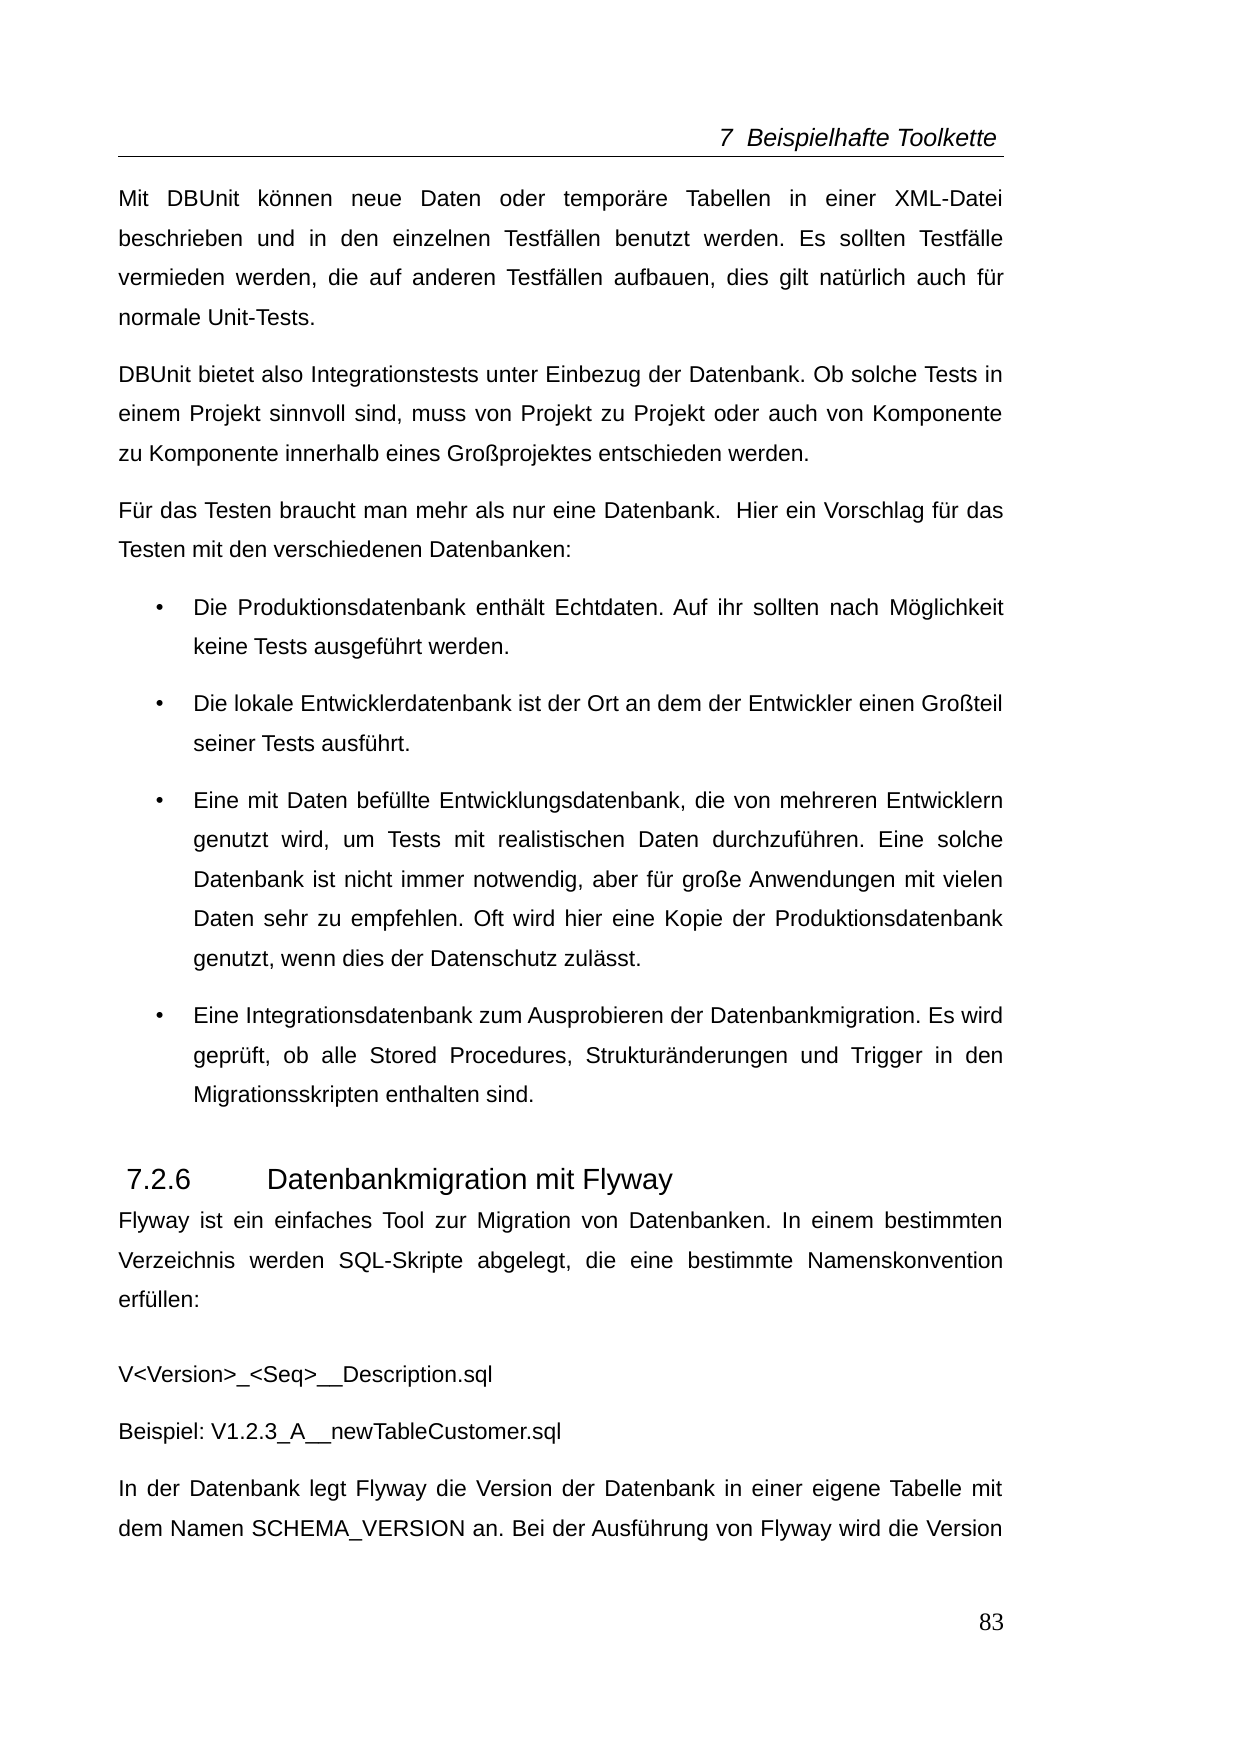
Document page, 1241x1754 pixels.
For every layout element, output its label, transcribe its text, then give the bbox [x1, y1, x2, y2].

text DBUnit bietet also Integrationstests unter Einbezug der Datenbank. Ob solche Tests in einem Projekt sinnvoll sind, muss von Projekt zu Projekt oder auch von Komponente zu Komponente innerhalb eines Großprojektes entschieden werden. [118, 361, 1004, 466]
text Beispiel: V1.2.3_A__newTableCustomer.sql [118, 1418, 1004, 1444]
list Die Produktionsdatenbank enthält Echtdaten. Auf ihr sollten nach Möglichkeit keine Tests ausgeführt werden. [156, 594, 1004, 659]
text In der Datenbank legt Flyway die Version der Datenbank in einer eigene Tabelle mit dem Namen SCHEMA_VERSION an. Bei der Ausführung von Flyway wird die Version [118, 1475, 1004, 1541]
list Eine mit Daten befüllte Entwicklungsdatenbank, die von mehreren Entwicklern genutzt wird, um Tests mit realistischen Daten durchzuführen. Eine solche Datenbank ist nicht immer notwendig, aber für große Anwendungen mit vielen Daten sehr zu empfehlen. Oft wird hier eine Kopie der Produktionsdatenbank genutzt, wenn dies der Datenschutz zulässt. [156, 787, 1004, 971]
subtitle Datenbankmigration mit Flyway [118, 1162, 1004, 1195]
text Flyway ist ein einfaches Tool zur Migration von Datenbanken. In einem bestimmten Verzeichnis werden SQL-Skripte abgelegt, die eine bestimmte Namenskonvention erfüllen: [118, 1207, 1004, 1312]
list Die lokale Entwicklerdatenbank ist der Ort an dem der Entwickler einen Großteil seiner Tests ausführt. [156, 690, 1004, 756]
text V<Version>_<Seq>__Description.sql [118, 1361, 1004, 1387]
text Für das Testen braucht man mehr als nur eine Datenbank. Hier ein Vorschlag für das Testen mit den verschiedenen Datenbanken: [118, 497, 1004, 563]
text Mit DBUnit können neue Daten oder temporäre Tabellen in einer XML-Datei beschrieben und in den einzelnen Testfällen benutzt werden. Es sollten Testfälle vermieden werden, die auf anderen Testfällen aufbauen, dies gilt natürlich auch für normale Unit-Tests. [118, 185, 1004, 330]
list Eine Integrationsdatenbank zum Ausprobieren der Datenbankmigration. Es wird geprüft, ob alle Stored Procedures, Strukturänderungen und Trigger in den Migrationsskripten enthalten sind. [156, 1002, 1004, 1107]
